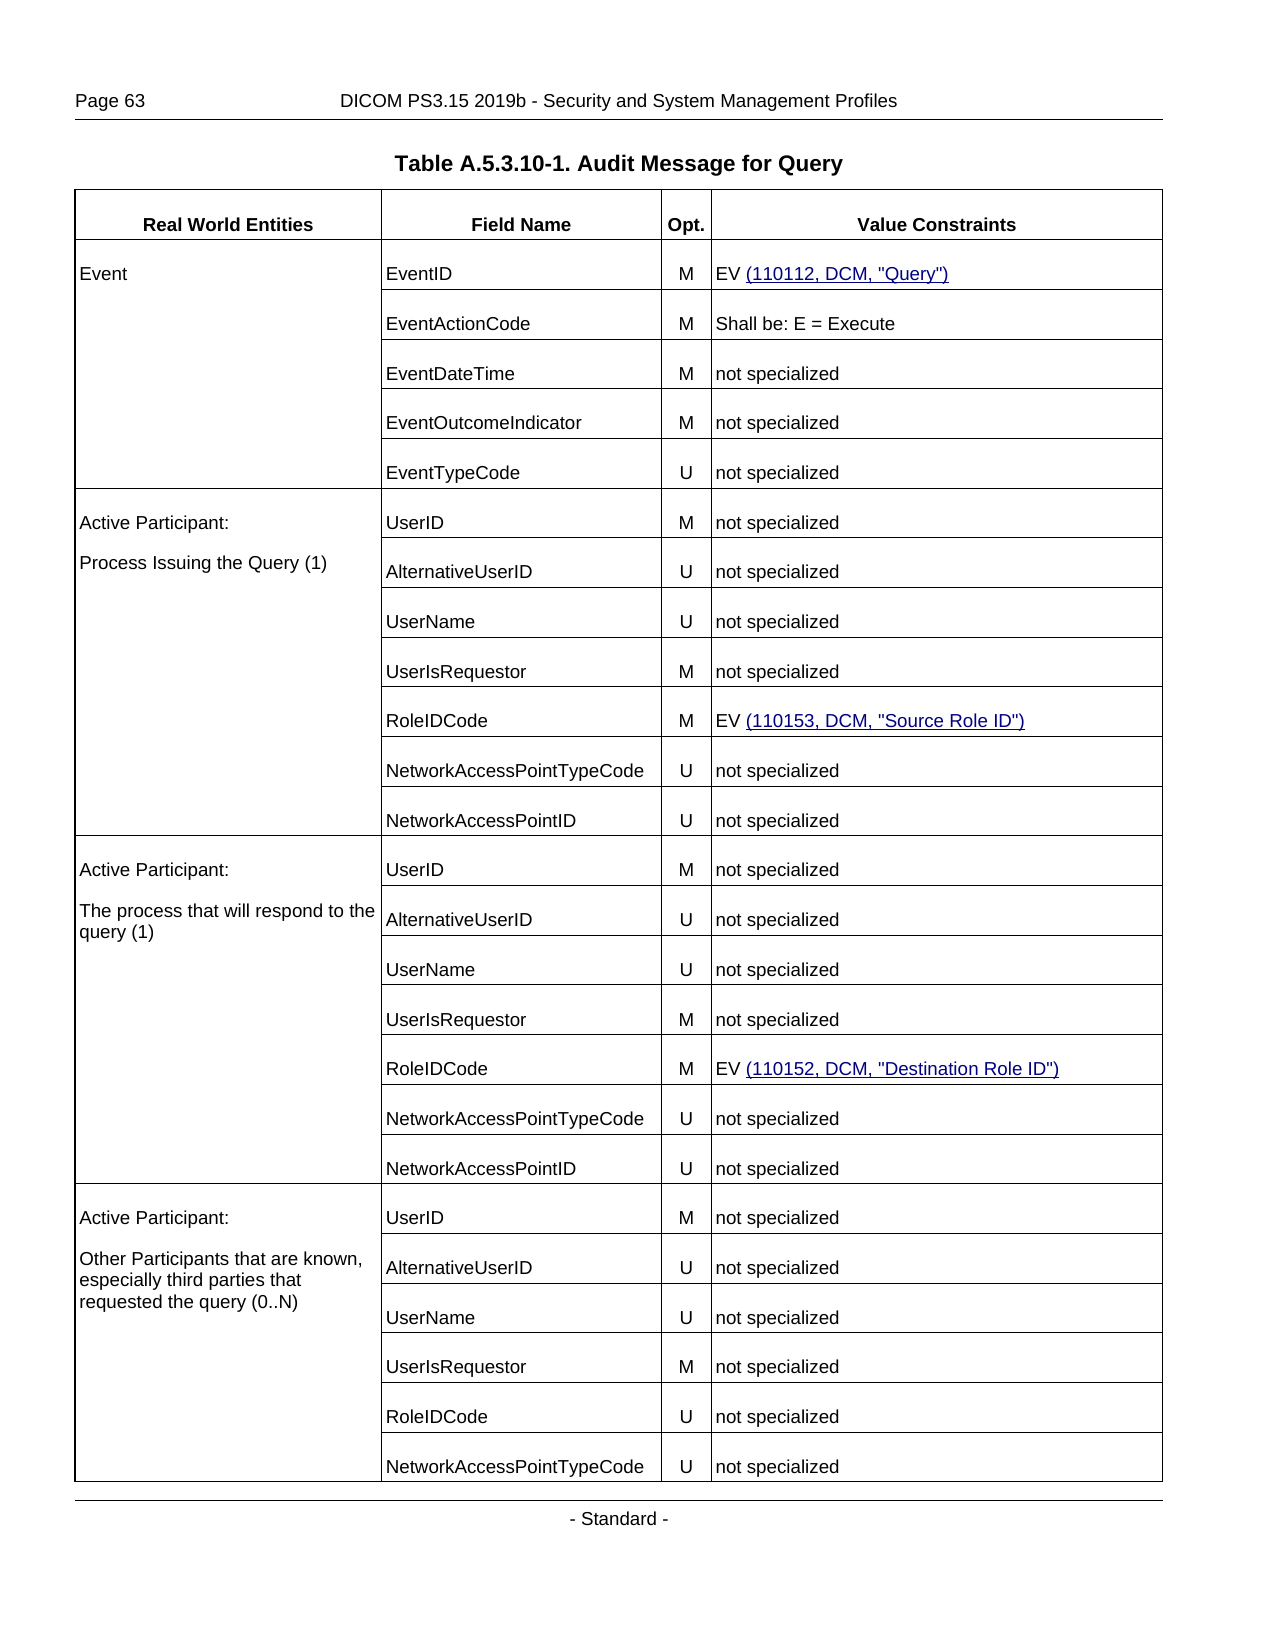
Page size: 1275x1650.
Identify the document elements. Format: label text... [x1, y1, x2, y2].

table_cell EventOutcomeIndicator [382, 389, 661, 438]
table_cell Active Participant: The process that will respond to the query (1) [76, 836, 381, 1183]
table_cell not specialized [712, 638, 1162, 686]
table_cell not specialized [712, 340, 1162, 388]
table_cell M [662, 389, 711, 438]
table_cell not specialized [712, 737, 1162, 786]
text Table A.5.3.10-1. Audit Message for Query [75, 150, 1162, 176]
table_cell not specialized [712, 1333, 1162, 1382]
table_cell U [662, 439, 711, 487]
table_cell EventActionCode [382, 290, 661, 338]
table_cell M [662, 985, 711, 1034]
table_cell U [662, 588, 711, 637]
table_cell EV (110152, DCM, "Destination Role ID") [712, 1035, 1162, 1084]
table_cell not specialized [712, 489, 1162, 537]
table_cell U [662, 1234, 711, 1282]
table_cell EV (110112, DCM, "Query") [712, 240, 1162, 289]
table_cell RoleIDCode [382, 1383, 661, 1432]
table_header Field Name [382, 190, 661, 239]
table_cell not specialized [712, 1383, 1162, 1432]
table_cell not specialized [712, 985, 1162, 1034]
table_cell U [662, 936, 711, 984]
table_cell RoleIDCode [382, 687, 661, 736]
table_cell U [662, 1085, 711, 1133]
table_cell not specialized [712, 588, 1162, 637]
table_cell NetworkAccessPointTypeCode [382, 1433, 661, 1481]
table_cell EventTypeCode [382, 439, 661, 487]
table_cell M [662, 687, 711, 736]
table_cell M [662, 340, 711, 388]
table_cell UserIsRequestor [382, 1333, 661, 1382]
table_cell M [662, 638, 711, 686]
table_cell RoleIDCode [382, 1035, 661, 1084]
table_cell M [662, 240, 711, 289]
table_cell U [662, 1383, 711, 1432]
table_cell not specialized [712, 886, 1162, 935]
table_cell not specialized [712, 1284, 1162, 1332]
table_cell EventDateTime [382, 340, 661, 388]
table_cell U [662, 1433, 711, 1481]
table_cell NetworkAccessPointTypeCode [382, 1085, 661, 1133]
table_cell AlternativeUserID [382, 1234, 661, 1282]
table_cell UserIsRequestor [382, 638, 661, 686]
table_cell not specialized [712, 936, 1162, 984]
table_cell not specialized [712, 1135, 1162, 1183]
table_cell UserName [382, 936, 661, 984]
table_cell not specialized [712, 1433, 1162, 1481]
table_cell M [662, 489, 711, 537]
table_cell not specialized [712, 1184, 1162, 1233]
table_cell U [662, 737, 711, 786]
table_cell U [662, 538, 711, 587]
table_header Opt. [662, 190, 711, 239]
table_cell M [662, 836, 711, 885]
table_cell NetworkAccessPointID [382, 787, 661, 835]
table_header Value Constraints [712, 190, 1162, 239]
table_cell Active Participant: Other Participants that are known, especially third parties that requested the query (0..N) [76, 1184, 381, 1481]
table_cell not specialized [712, 787, 1162, 835]
table_cell not specialized [712, 836, 1162, 885]
table_cell NetworkAccessPointID [382, 1135, 661, 1183]
table_cell M [662, 290, 711, 338]
table_cell Active Participant: Process Issuing the Query (1) [76, 489, 381, 835]
table_cell U [662, 886, 711, 935]
table_cell U [662, 787, 711, 835]
table_cell UserID [382, 836, 661, 885]
table_cell M [662, 1035, 711, 1084]
table_cell not specialized [712, 538, 1162, 587]
table_cell UserID [382, 489, 661, 537]
table_cell UserID [382, 1184, 661, 1233]
table_cell UserName [382, 588, 661, 637]
table_cell AlternativeUserID [382, 886, 661, 935]
table_cell EV (110153, DCM, "Source Role ID") [712, 687, 1162, 736]
table_cell M [662, 1333, 711, 1382]
table_cell NetworkAccessPointTypeCode [382, 737, 661, 786]
table_cell M [662, 1184, 711, 1233]
table_cell not specialized [712, 1234, 1162, 1282]
table_header Real World Entities [76, 190, 381, 239]
table_cell Shall be: E = Execute [712, 290, 1162, 338]
table_cell not specialized [712, 1085, 1162, 1133]
table_cell AlternativeUserID [382, 538, 661, 587]
table_cell UserName [382, 1284, 661, 1332]
table_cell not specialized [712, 389, 1162, 438]
table_cell U [662, 1284, 711, 1332]
table_cell UserIsRequestor [382, 985, 661, 1034]
table_cell not specialized [712, 439, 1162, 487]
table_cell U [662, 1135, 711, 1183]
table_cell EventID [382, 240, 661, 289]
table_cell Event [76, 240, 381, 487]
